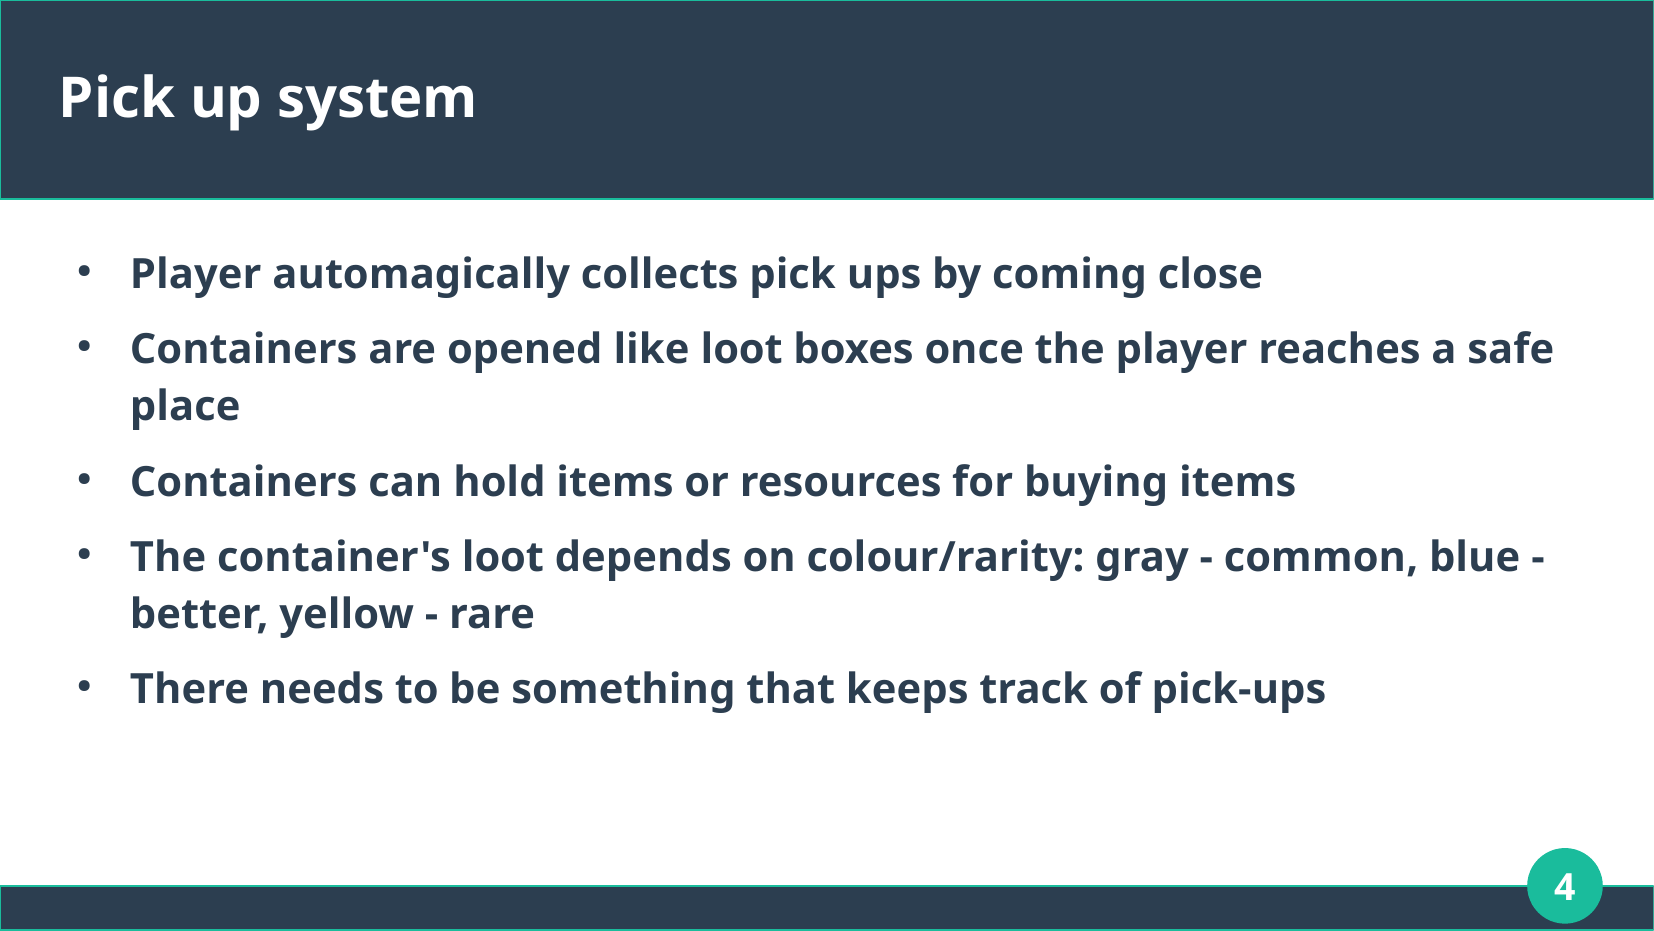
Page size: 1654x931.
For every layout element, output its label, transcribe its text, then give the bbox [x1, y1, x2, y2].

list Player automagically collects pick ups by coming close Containers are opened like loot boxes once the player reaches a safe place Containers can hold items or resources for buying items The container's loot depends on colour/rarity: gray - common, blue - better, yellow - rare There needs to be something that keeps track of pick-ups [59, 243, 1595, 864]
title Pick up system [59, 37, 1595, 155]
